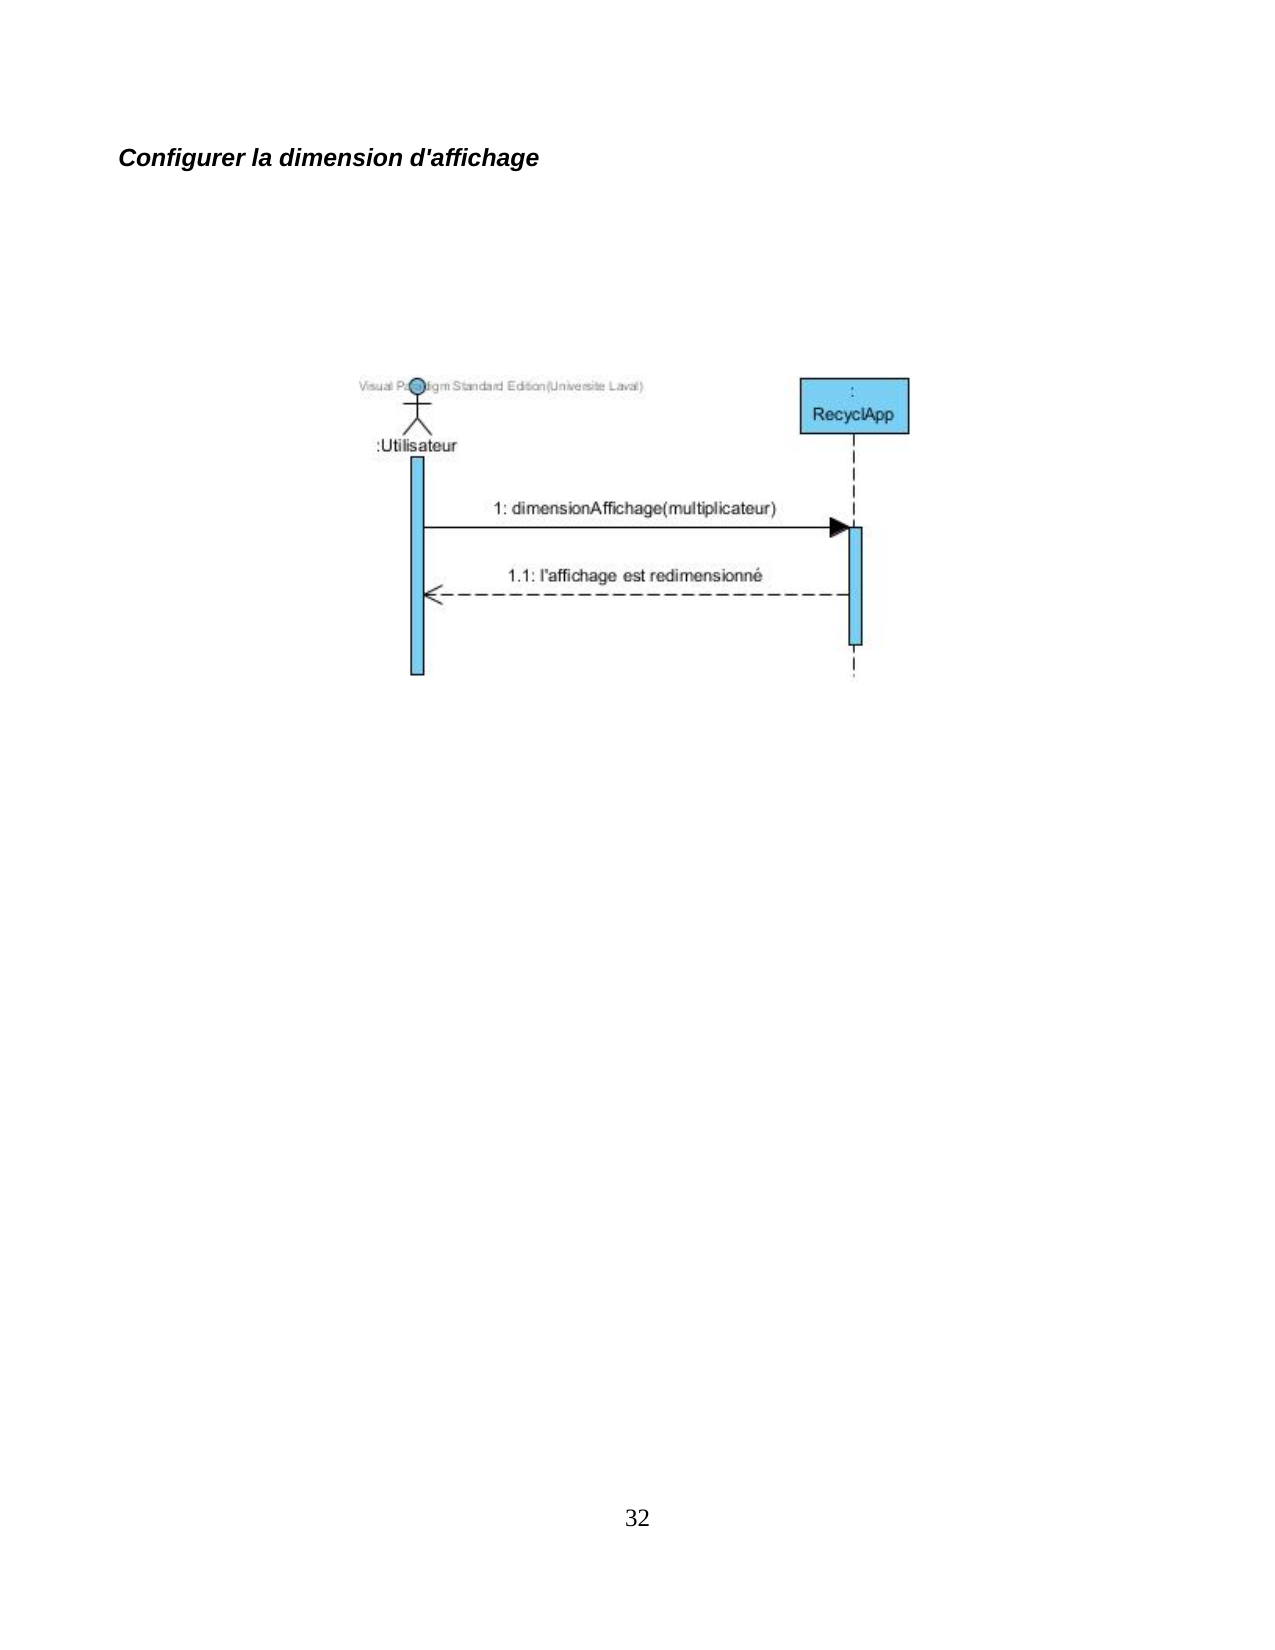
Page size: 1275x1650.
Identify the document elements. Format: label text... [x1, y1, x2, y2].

subtitle Configurer la dimension d'affichage [118, 143, 1157, 172]
picture [359, 375, 916, 682]
